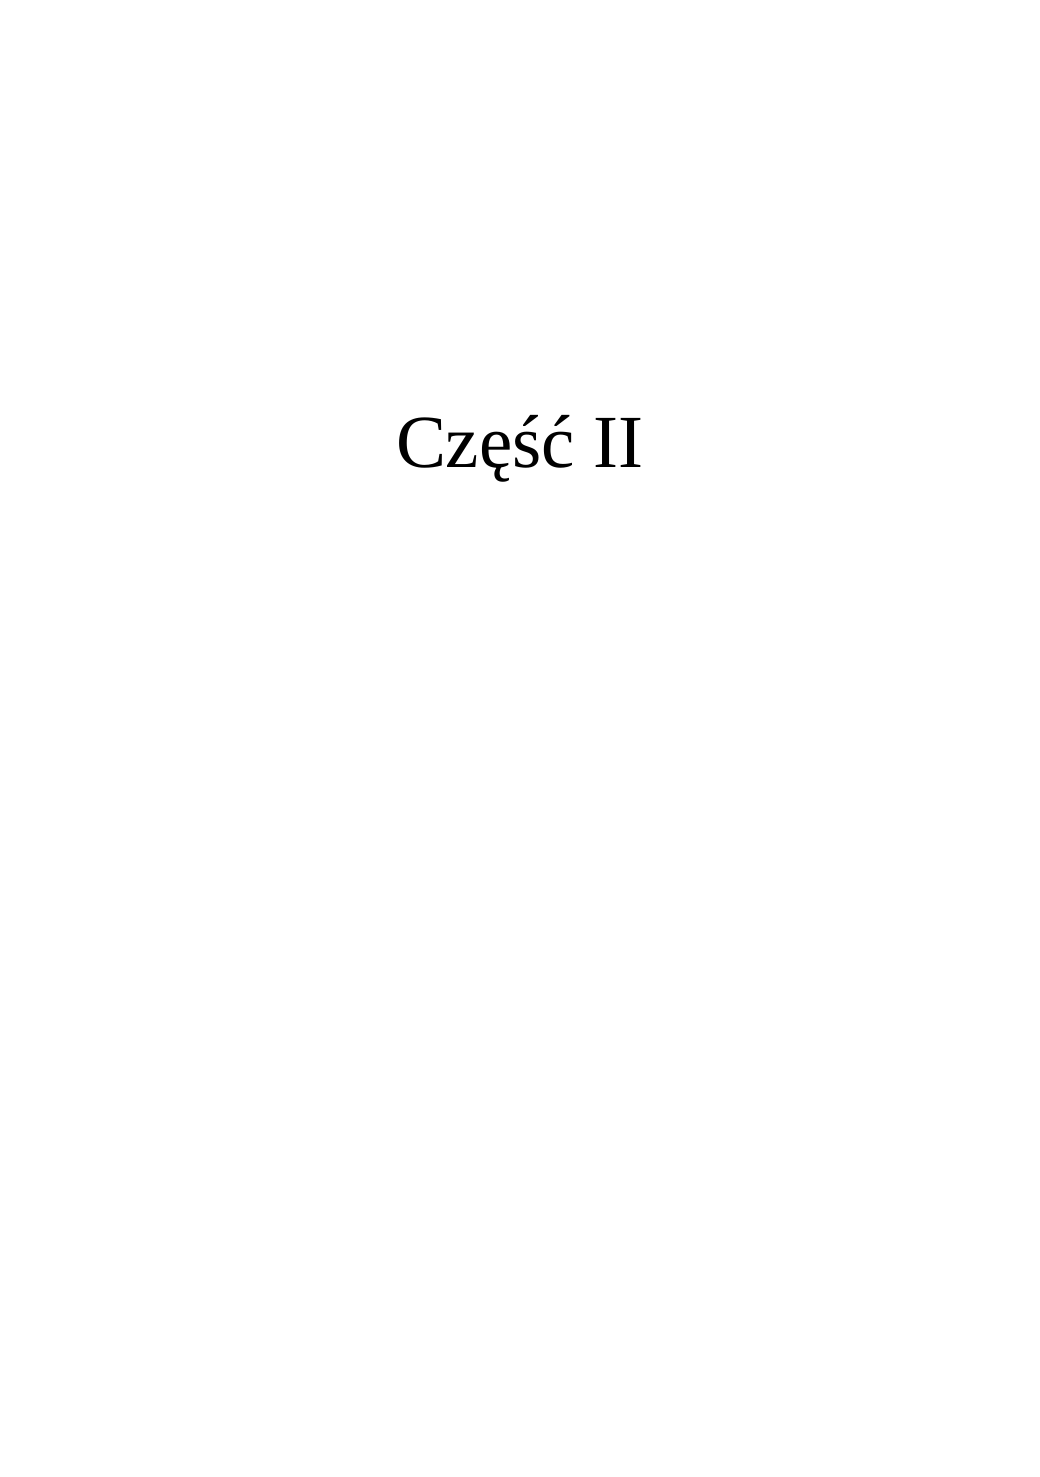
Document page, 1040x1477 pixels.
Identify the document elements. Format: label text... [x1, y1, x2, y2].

subtitle Część II [128, 397, 911, 484]
